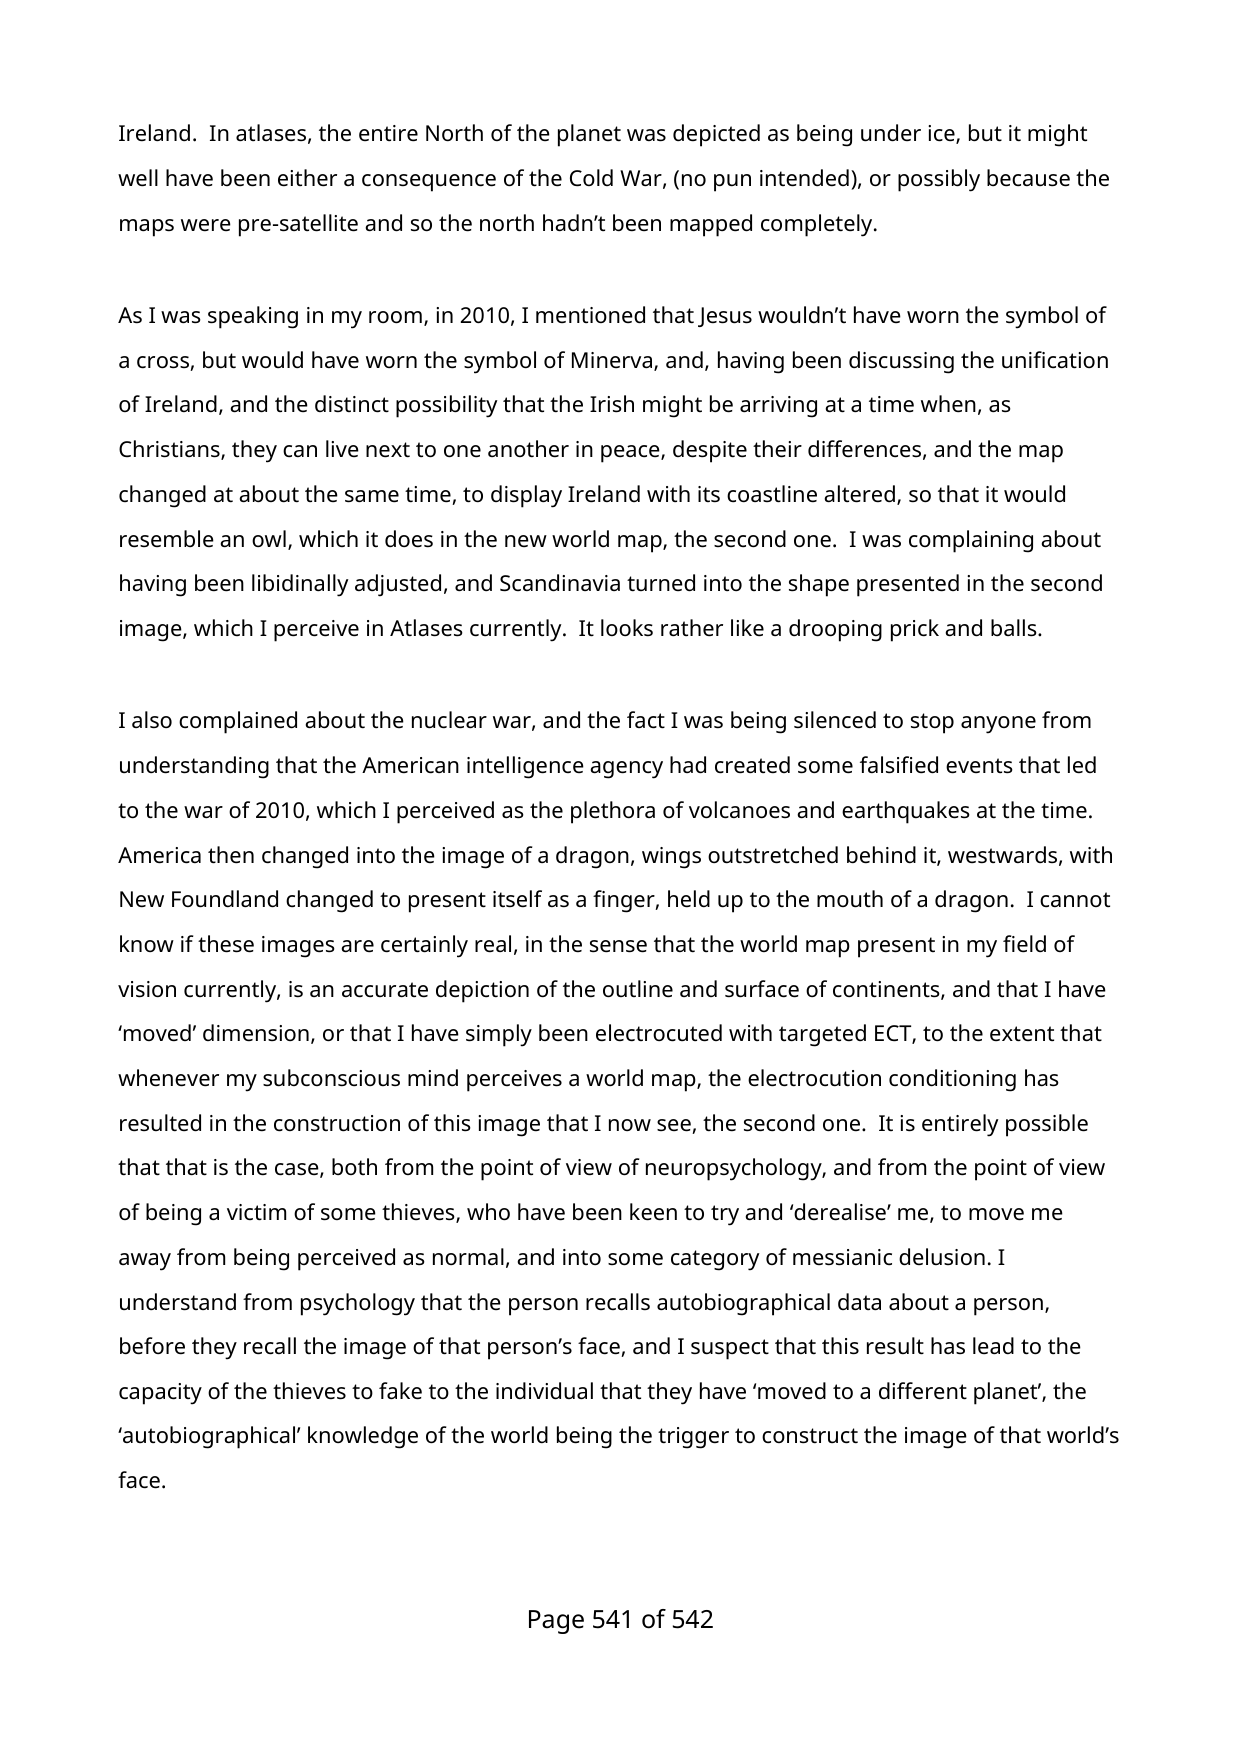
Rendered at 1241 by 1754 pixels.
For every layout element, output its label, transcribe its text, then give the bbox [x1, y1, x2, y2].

text As I was speaking in my room, in 2010, I mentioned that Jesus wouldn’t have worn the symbol of a cross, but would have worn the symbol of Minerva, and, having been discussing the unification of Ireland, and the distinct possibility that the Irish might be arriving at a time when, as Christians, they can live next to one another in peace, despite their differences, and the map changed at about the same time, to display Ireland with its coastline altered, so that it would resemble an owl, which it does in the new world map, the second one. I was complaining about having been libidinally adjusted, and Scandinavia turned into the shape presented in the second image, which I perceive in Atlases currently. It looks rather like a drooping prick and balls. [118, 300, 1122, 643]
text I also complained about the nuclear war, and the fact I was being silenced to stop anyone from understanding that the American intelligence agency had created some falsified events that led to the war of 2010, which I perceived as the plethora of volcanoes and earthquakes at the time. America then changed into the image of a dragon, wings outstretched behind it, westwards, with New Foundland changed to present itself as a finger, held up to the mouth of a dragon. I cannot know if these images are certainly real, in the sense that the world map present in my field of vision currently, is an accurate depiction of the outline and surface of continents, and that I have ‘moved’ dimension, or that I have simply been electrocuted with targeted ECT, to the extent that whenever my subconscious mind perceives a world map, the electrocution conditioning has resulted in the construction of this image that I now see, the second one. It is entirely possible that that is the case, both from the point of view of neuropsychology, and from the point of view of being a victim of some thieves, who have been keen to try and ‘derealise’ me, to move me away from being perceived as normal, and into some category of messianic delusion. I understand from psychology that the person recalls autobiographical data about a person, before they recall the image of that person’s face, and I suspect that this result has lead to the capacity of the thieves to fake to the individual that they have ‘moved to a different planet’, the ‘autobiographical’ knowledge of the world being the trigger to construct the image of that world’s face. [118, 706, 1122, 1495]
text Ireland. In atlases, the entire North of the planet was depicted as being under ice, but it might well have been either a consequence of the Cold War, (no pun intended), or possibly because the maps were pre-satellite and so the north hadn’t been mapped completely. [118, 118, 1122, 237]
